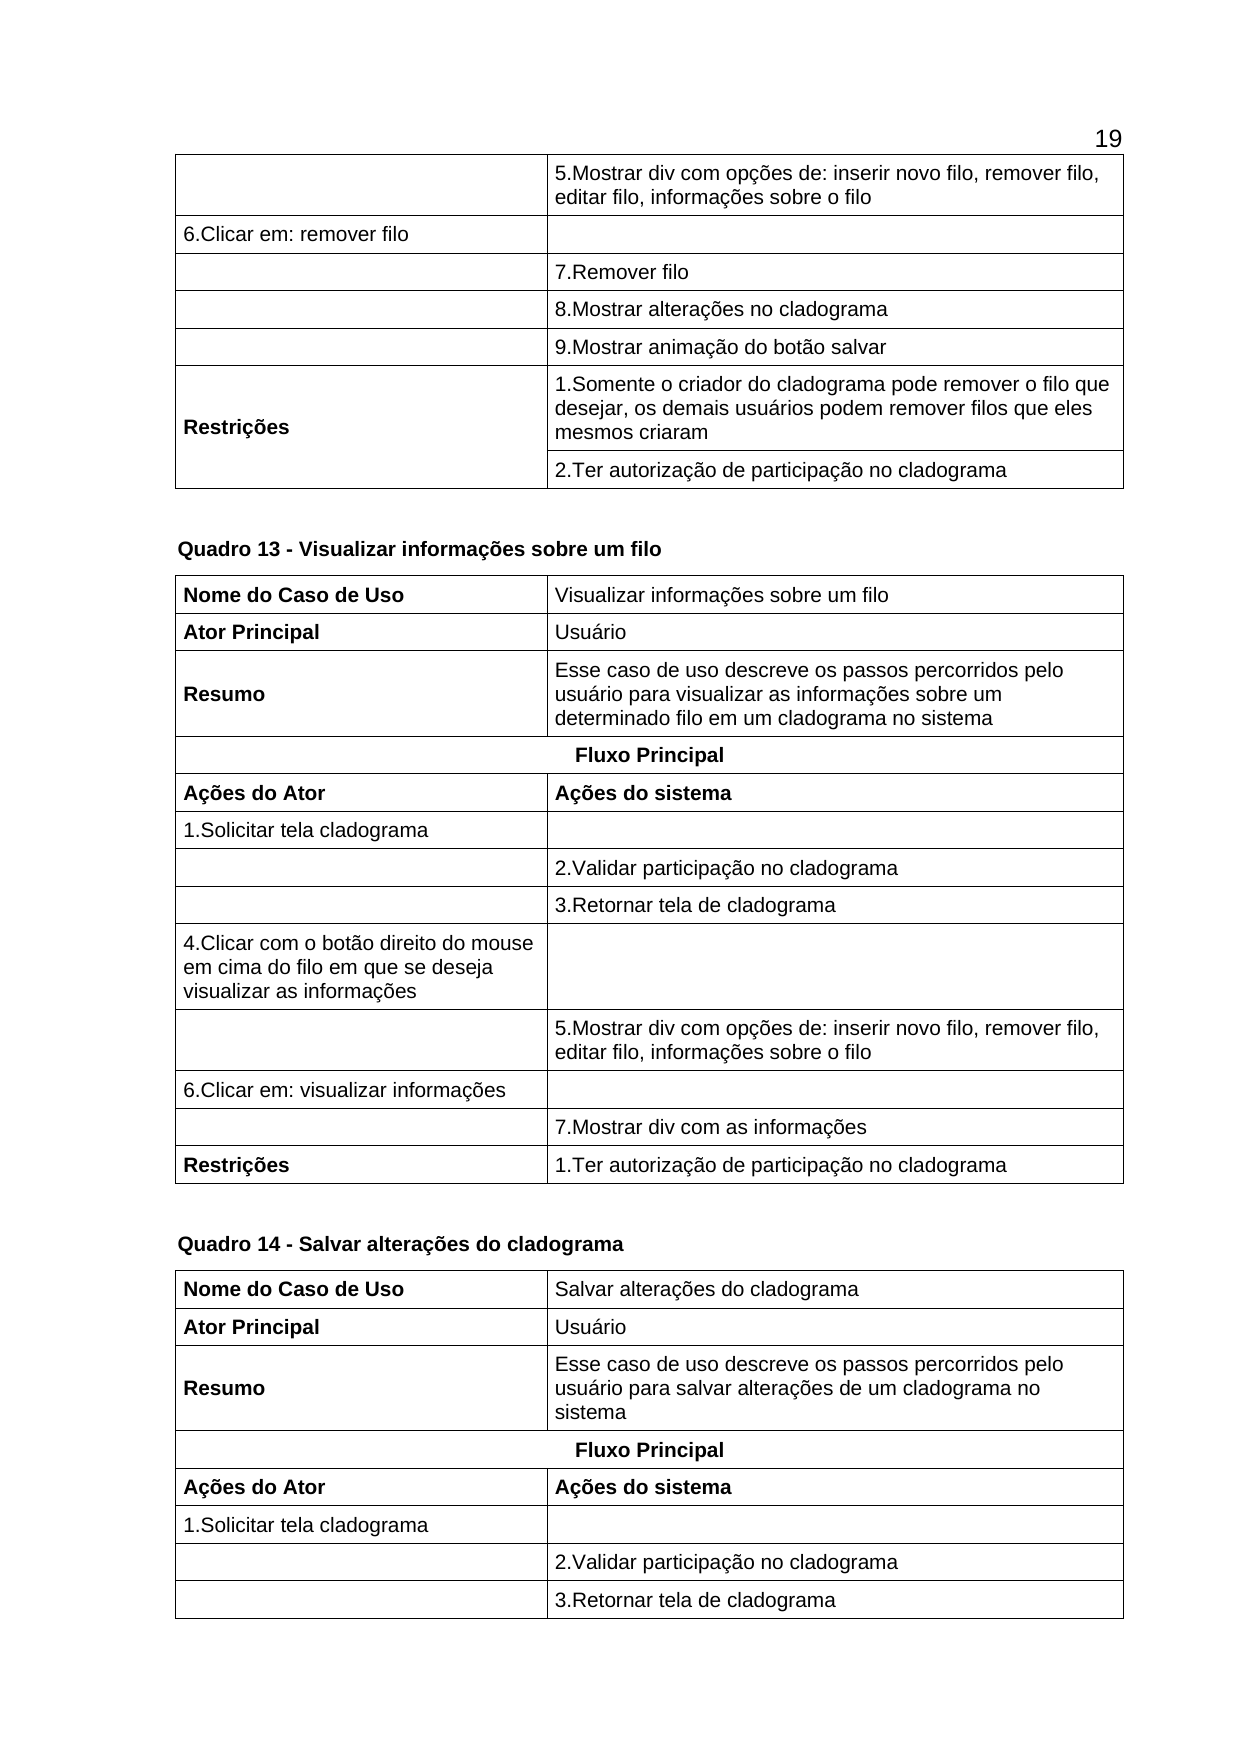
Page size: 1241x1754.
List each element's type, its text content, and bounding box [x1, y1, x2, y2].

table_cell [176, 254, 547, 290]
table_cell [176, 155, 547, 215]
table_cell 1.Somente o criador do cladograma pode remover o filo que desejar, os demais usuários podem remover filos que eles mesmos criaram [548, 366, 1123, 450]
table_cell 1.Solicitar tela cladograma [176, 1506, 547, 1543]
table_cell Resumo [176, 1346, 547, 1430]
table_cell [176, 887, 547, 923]
table_cell [176, 1581, 547, 1618]
table_cell Esse caso de uso descreve os passos percorridos pelo usuário para salvar alterações de um cladograma no sistema [548, 1346, 1123, 1430]
table_cell 1.Ter autorização de participação no cladograma [548, 1146, 1123, 1183]
table_cell Fluxo Principal [176, 1431, 1123, 1468]
text Quadro 13 - Visualizar informações sobre um filo [177, 537, 1122, 561]
table_cell 2.Validar participação no cladograma [548, 1544, 1123, 1580]
table_cell Ações do Ator [176, 774, 547, 811]
table_cell [548, 812, 1123, 848]
table_header Nome do Caso de Uso [176, 1271, 547, 1307]
table_cell Restrições [176, 1146, 547, 1183]
table_cell 5.Mostrar div com opções de: inserir novo filo, remover filo, editar filo, informações sobre o filo [548, 1010, 1123, 1070]
table_cell 7.Mostrar div com as informações [548, 1109, 1123, 1145]
table_cell [176, 291, 547, 327]
table_cell 8.Mostrar alterações no cladograma [548, 291, 1123, 327]
table_cell 3.Retornar tela de cladograma [548, 887, 1123, 923]
table_cell Usuário [548, 1309, 1123, 1345]
table_cell 9.Mostrar animação do botão salvar [548, 329, 1123, 365]
table_cell [176, 1010, 547, 1070]
table_cell Resumo [176, 651, 547, 736]
table_cell [176, 849, 547, 886]
table_cell 2.Validar participação no cladograma [548, 849, 1123, 886]
text Quadro 14 - Salvar alterações do cladograma [177, 1232, 1122, 1256]
table_cell 2.Ter autorização de participação no cladograma [548, 451, 1123, 488]
table_cell Fluxo Principal [176, 737, 1123, 773]
table_cell 5.Mostrar div com opções de: inserir novo filo, remover filo, editar filo, informações sobre o filo [548, 155, 1123, 215]
table_cell [548, 216, 1123, 252]
table_cell Ator Principal [176, 1309, 547, 1345]
table_cell [176, 329, 547, 365]
table_header Visualizar informações sobre um filo [548, 576, 1123, 613]
table_cell 7.Remover filo [548, 254, 1123, 290]
table_header Nome do Caso de Uso [176, 576, 547, 613]
table_cell Restrições [176, 366, 547, 488]
table_cell Esse caso de uso descreve os passos percorridos pelo usuário para visualizar as informações sobre um determinado filo em um cladograma no sistema [548, 651, 1123, 736]
table_cell [548, 1071, 1123, 1108]
table_cell Ações do sistema [548, 1469, 1123, 1505]
table_cell [548, 1506, 1123, 1543]
table_cell Usuário [548, 614, 1123, 650]
table_cell 3.Retornar tela de cladograma [548, 1581, 1123, 1618]
table_cell 1.Solicitar tela cladograma [176, 812, 547, 848]
table_cell [176, 1544, 547, 1580]
table_cell [548, 924, 1123, 1009]
table_cell Ações do sistema [548, 774, 1123, 811]
table_cell 4.Clicar com o botão direito do mouse em cima do filo em que se deseja visualizar as informações [176, 924, 547, 1009]
table_cell 6.Clicar em: visualizar informações [176, 1071, 547, 1108]
table_cell Ator Principal [176, 614, 547, 650]
table_header Salvar alterações do cladograma [548, 1271, 1123, 1307]
table_cell Ações do Ator [176, 1469, 547, 1505]
table_cell 6.Clicar em: remover filo [176, 216, 547, 252]
table_cell [176, 1109, 547, 1145]
